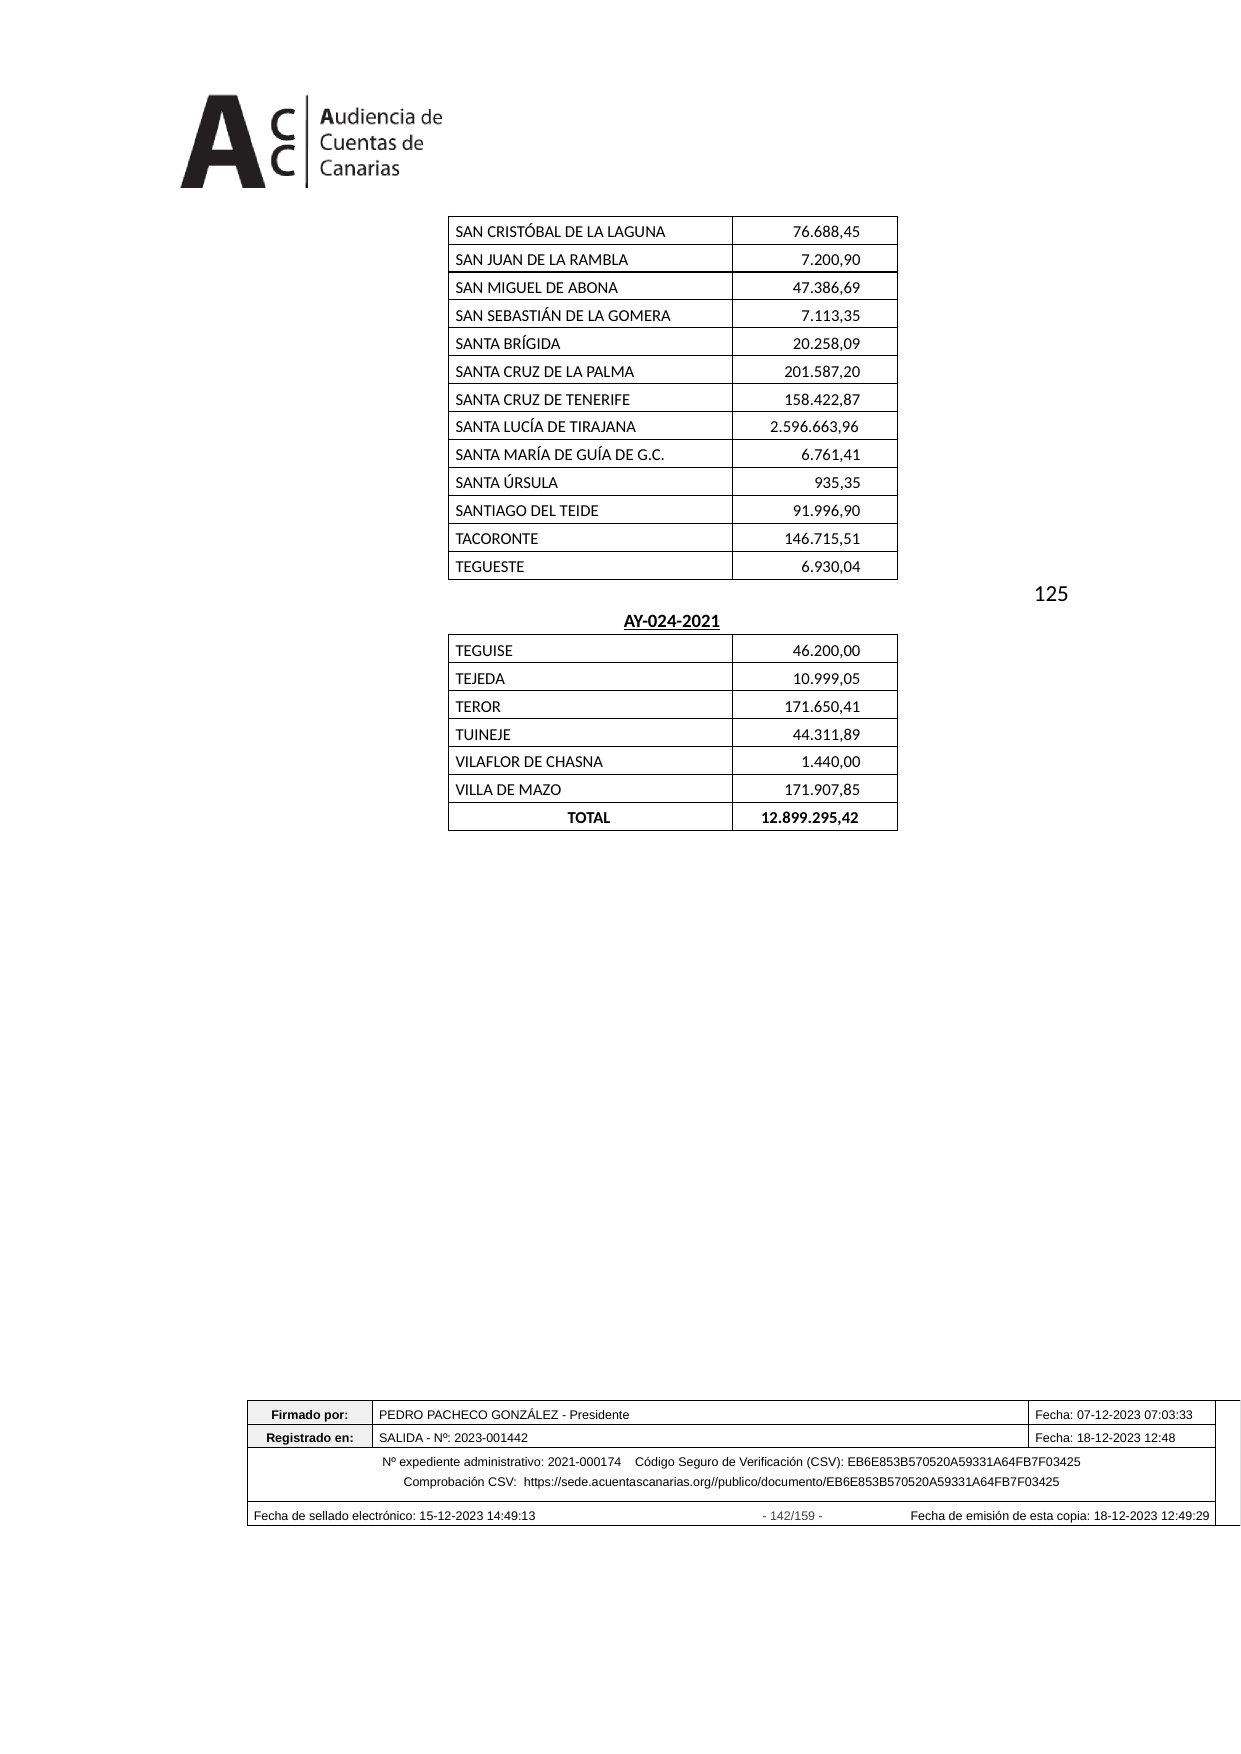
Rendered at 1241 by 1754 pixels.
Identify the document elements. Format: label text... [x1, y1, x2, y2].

table_cell 158.422,87 [733, 384, 897, 411]
table_header 46.200,00 [733, 635, 897, 662]
table_cell TOTAL [449, 803, 732, 829]
table_cell 201.587,20 [733, 356, 897, 383]
table_cell 7.200,90 [733, 245, 897, 271]
table_cell SANTIAGO DEL TEIDE [449, 496, 732, 523]
table_cell 10.999,05 [733, 663, 897, 690]
table_header TEGUISE [449, 635, 732, 662]
table_cell TEGUESTE [449, 552, 732, 578]
table_cell 1.440,00 [733, 747, 897, 774]
table_cell 6.761,41 [733, 440, 897, 467]
table_cell 12.899.295,42 [733, 803, 897, 829]
table_cell VILAFLOR DE CHASNA [449, 747, 732, 774]
table_cell TUINEJE [449, 719, 732, 746]
table_cell 47.386,69 [733, 273, 897, 299]
table_cell 146.715,51 [733, 524, 897, 551]
table_cell 44.311,89 [733, 719, 897, 746]
table_cell 91.996,90 [733, 496, 897, 523]
text 125 [247, 579, 1074, 607]
table_cell SAN MIGUEL DE ABONA [449, 273, 732, 299]
table_cell SAN JUAN DE LA RAMBLA [449, 245, 732, 271]
table_cell SANTA LUCÍA DE TIRAJANA [449, 412, 732, 439]
table_cell TACORONTE [449, 524, 732, 551]
table_cell 171.907,85 [733, 775, 897, 802]
table_cell SANTA CRUZ DE LA PALMA [449, 356, 732, 383]
table_cell SANTA BRÍGIDA [449, 328, 732, 355]
table_cell 2.596.663,96 [733, 412, 897, 439]
table_cell 935,35 [733, 468, 897, 495]
table_cell TEROR [449, 691, 732, 718]
table_cell VILLA DE MAZO [449, 775, 732, 802]
table_cell TEJEDA [449, 663, 732, 690]
table_cell 6.930,04 [733, 552, 897, 578]
subtitle AY-024-2021 [261, 609, 1087, 632]
table_cell SAN CRISTÓBAL DE LA LAGUNA [449, 217, 732, 243]
table_cell SANTA CRUZ DE TENERIFE [449, 384, 732, 411]
table_cell SANTA MARÍA DE GUÍA DE G.C. [449, 440, 732, 467]
table_cell 20.258,09 [733, 328, 897, 355]
table_cell 7.113,35 [733, 300, 897, 327]
table_cell 171.650,41 [733, 691, 897, 718]
table_cell SAN SEBASTIÁN DE LA GOMERA [449, 300, 732, 327]
table_cell 76.688,45 [733, 217, 897, 243]
table_cell SANTA ÚRSULA [449, 468, 732, 495]
